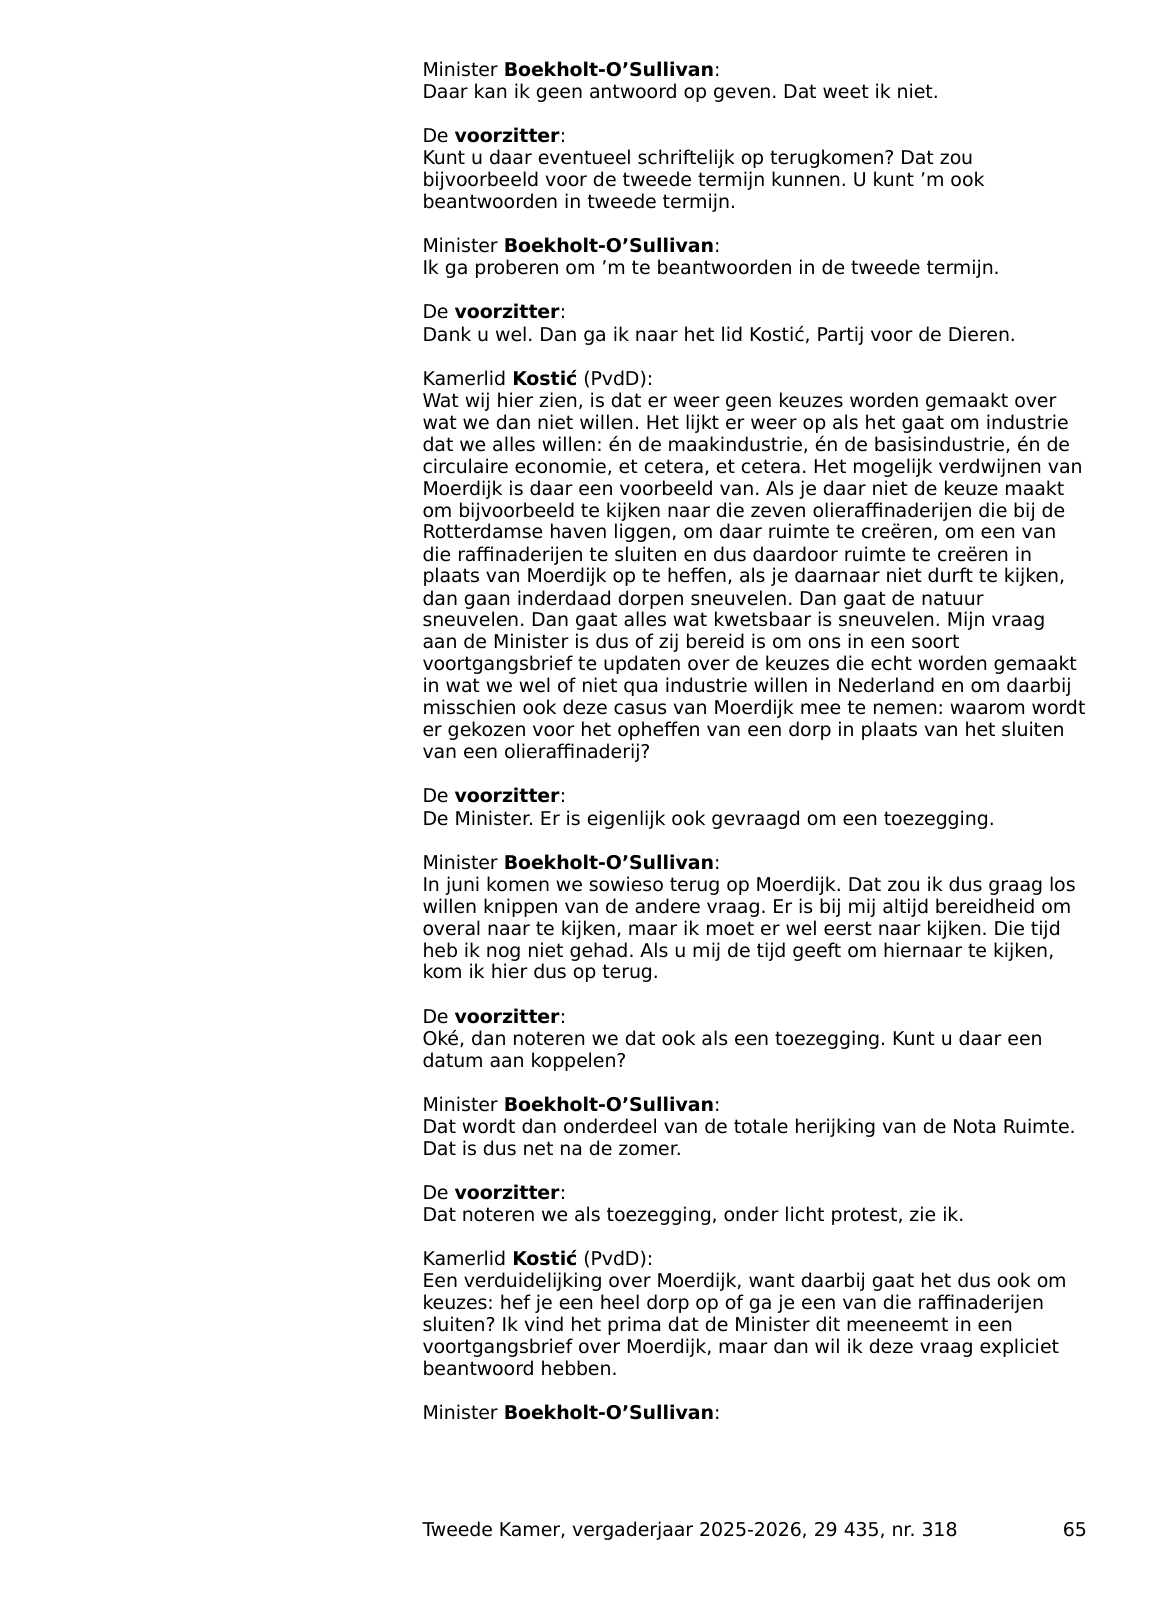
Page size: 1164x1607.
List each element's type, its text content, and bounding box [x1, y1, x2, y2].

text Daar kan ik geen antwoord op geven. Dat weet ik niet. [422, 81, 1087, 103]
text De voorzitter: [422, 1182, 1087, 1204]
text Dank u wel. Dan ga ik naar het lid Kostić, Partij voor de Dieren. [422, 323, 1087, 345]
text Dat wordt dan onderdeel van de totale herijking van de Nota Ruimte. Dat is dus net na de zomer. [422, 1116, 1087, 1160]
text Minister Boekholt-O’Sullivan: [422, 59, 1087, 81]
text Ik ga proberen om ’m te beantwoorden in de tweede termijn. [422, 257, 1087, 279]
text Dat noteren we als toezegging, onder licht protest, zie ik. [422, 1204, 1087, 1226]
text De voorzitter: [422, 785, 1087, 807]
text De voorzitter: [422, 1006, 1087, 1028]
text De voorzitter: [422, 301, 1087, 323]
text In juni komen we sowieso terug op Moerdijk. Dat zou ik dus graag los willen knippen van de andere vraag. Er is bij mij altijd bereidheid om overal naar te kijken, maar ik moet er wel eerst naar kijken. Die tijd heb ik nog niet gehad. Als u mij de tijd geeft om hiernaar te kijken, kom ik hier dus op terug. [422, 873, 1087, 983]
text Minister Boekholt-O’Sullivan: [422, 852, 1087, 873]
text De Minister. Er is eigenlijk ook gevraagd om een toezegging. [422, 807, 1087, 829]
text De voorzitter: [422, 125, 1087, 147]
text Minister Boekholt-O’Sullivan: [422, 235, 1087, 257]
text Wat wij hier zien, is dat er weer geen keuzes worden gemaakt over wat we dan niet willen. Het lijkt er weer op als het gaat om industrie dat we alles willen: én de maakindustrie, én de basisindustrie, én de circulaire economie, et cetera, et cetera. Het mogelijk verdwijnen van Moerdijk is daar een voorbeeld van. Als je daar niet de keuze maakt om bijvoorbeeld te kijken naar die zeven olieraffinaderijen die bij de Rotterdamse haven liggen, om daar ruimte te creëren, om een van die raffinaderijen te sluiten en dus daardoor ruimte te creëren in plaats van Moerdijk op te heffen, als je daarnaar niet durft te kijken, dan gaan inderdaad dorpen sneuvelen. Dan gaat de natuur sneuvelen. Dan gaat alles wat kwetsbaar is sneuvelen. Mijn vraag aan de Minister is dus of zij bereid is om ons in een soort voortgangsbrief te updaten over de keuzes die echt worden gemaakt in wat we wel of niet qua industrie willen in Nederland en om daarbij misschien ook deze casus van Moerdijk mee te nemen: waarom wordt er gekozen voor het opheffen van een dorp in plaats van het sluiten van een olieraffinaderij? [422, 389, 1087, 763]
text Kamerlid Kostić (PvdD): [422, 1248, 1087, 1270]
text Oké, dan noteren we dat ook als een toezegging. Kunt u daar een datum aan koppelen? [422, 1028, 1087, 1072]
text Kamerlid Kostić (PvdD): [422, 368, 1087, 389]
text Minister Boekholt-O’Sullivan: [422, 1094, 1087, 1116]
text Minister Boekholt-O’Sullivan: [422, 1402, 1087, 1424]
text Kunt u daar eventueel schriftelijk op terugkomen? Dat zou bijvoorbeeld voor de tweede termijn kunnen. U kunt ’m ook beantwoorden in tweede termijn. [422, 147, 1087, 213]
text Een verduidelijking over Moerdijk, want daarbij gaat het dus ook om keuzes: hef je een heel dorp op of ga je een van die raffinaderijen sluiten? Ik vind het prima dat de Minister dit meeneemt in een voortgangsbrief over Moerdijk, maar dan wil ik deze vraag expliciet beantwoord hebben. [422, 1270, 1087, 1380]
